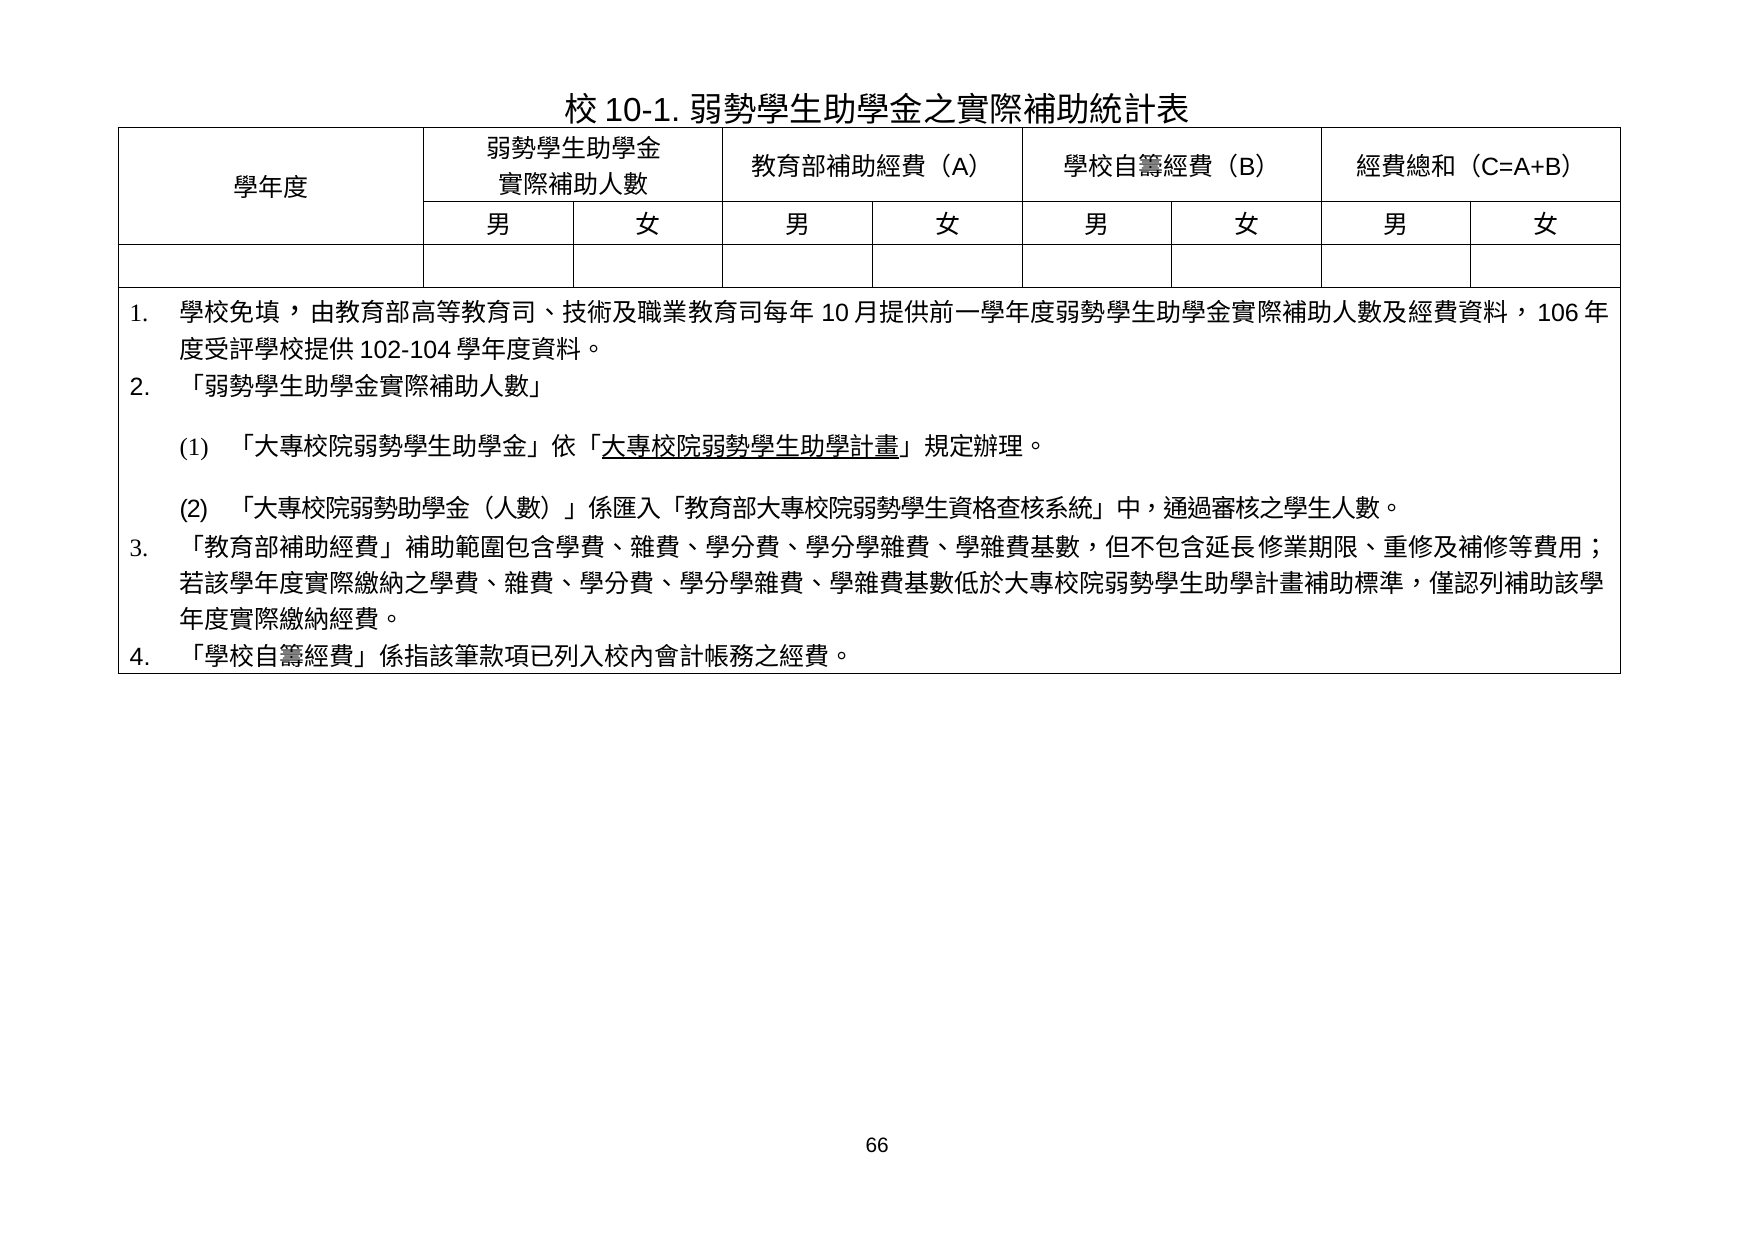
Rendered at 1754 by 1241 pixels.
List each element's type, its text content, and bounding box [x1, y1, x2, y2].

table_cell 男 [1023, 202, 1171, 244]
table_header 學校自籌經費（B） [1023, 128, 1321, 201]
table_cell [1172, 245, 1321, 287]
table_cell 女 [1172, 202, 1321, 244]
table_cell 男 [723, 202, 872, 244]
table_cell [723, 245, 872, 287]
text 校10-1. 弱勢學生助學金之實際補助統計表 [118, 65, 1636, 127]
table_cell [574, 245, 722, 287]
table_cell [1023, 245, 1171, 287]
table_cell [1322, 245, 1470, 287]
table_header 教育部補助經費（A） [723, 128, 1022, 201]
table_cell [119, 245, 423, 287]
table_cell [1471, 245, 1620, 287]
table_cell [424, 245, 573, 287]
table_cell [873, 245, 1022, 287]
table_cell 學校免填，由教育部高等教育司、技術及職業教育司每年10月提供前一學年度弱勢學生助學金實際補助人數及經費資料，106年度受評學校提供102-104學年度資料。 「弱勢學生助學金實際補助人數」 「大專校院弱勢學生助學金」依「大專校院弱勢學生助學計畫」規定辦理。 「大專校院弱勢助學金（人數）」係匯入「教育部大專校院弱勢學生資格查核系統」中，通過審核之學生人數。 「教育部補助經費」補助範圍包含學費、雜費、學分費、學分學雜費、學雜費基數，但不包含延長修業期限、重修及補修等費用；若該學年度實際繳納之學費、雜費、學分費、學分學雜費、學雜費基數低於大專校院弱勢學生助學計畫補助標準，僅認列補助該學年度實際繳納經費。 「學校自籌經費」係指該筆款項已列入校內會計帳務之經費。 [119, 288, 1620, 672]
table_cell 女 [873, 202, 1022, 244]
table_cell 女 [574, 202, 722, 244]
table_header 經費總和（C=A+B） [1322, 128, 1620, 201]
table_header 學年度 [119, 128, 423, 244]
table_cell 男 [424, 202, 573, 244]
table_cell 女 [1471, 202, 1620, 244]
table_header 弱勢學生助學金 實際補助人數 [424, 128, 722, 201]
table_cell 男 [1322, 202, 1470, 244]
